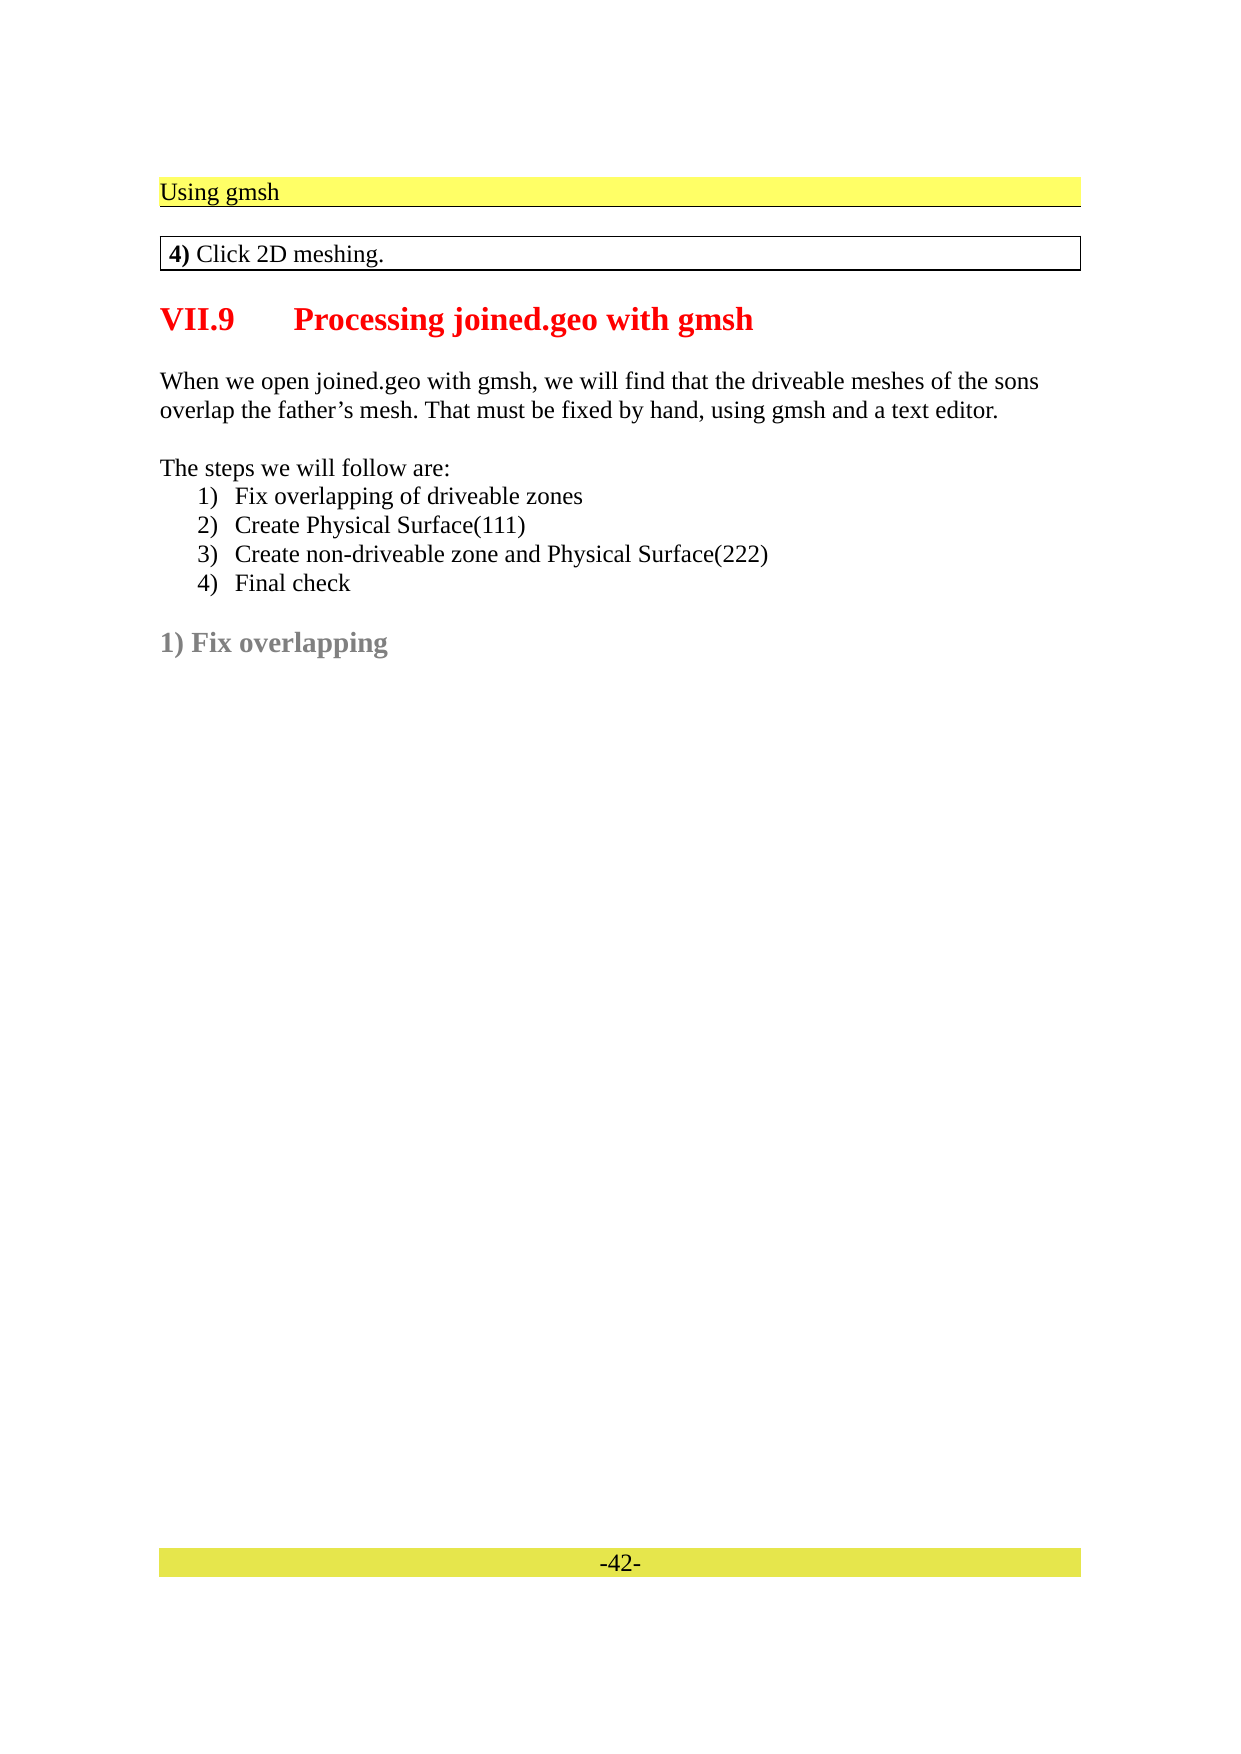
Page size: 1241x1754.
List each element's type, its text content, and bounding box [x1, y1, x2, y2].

text The steps we will follow are: [159, 453, 1081, 481]
text 4) Click 2D meshing. [161, 237, 1080, 269]
list Create Physical Surface(111) [197, 510, 1081, 539]
subtitle Processing joined.geo with gmsh [159, 299, 1081, 338]
list Fix overlapping of driveable zones [197, 481, 1081, 510]
text When we open joined.geo with gmsh, we will find that the driveable meshes of the sons overlap the father’s mesh. That must be fixed by hand, using gmsh and a text editor. [159, 366, 1081, 424]
list Final check [197, 568, 1081, 596]
list Create non-driveable zone and Physical Surface(222) [197, 539, 1081, 568]
subtitle 1) Fix overlapping [159, 625, 1081, 659]
